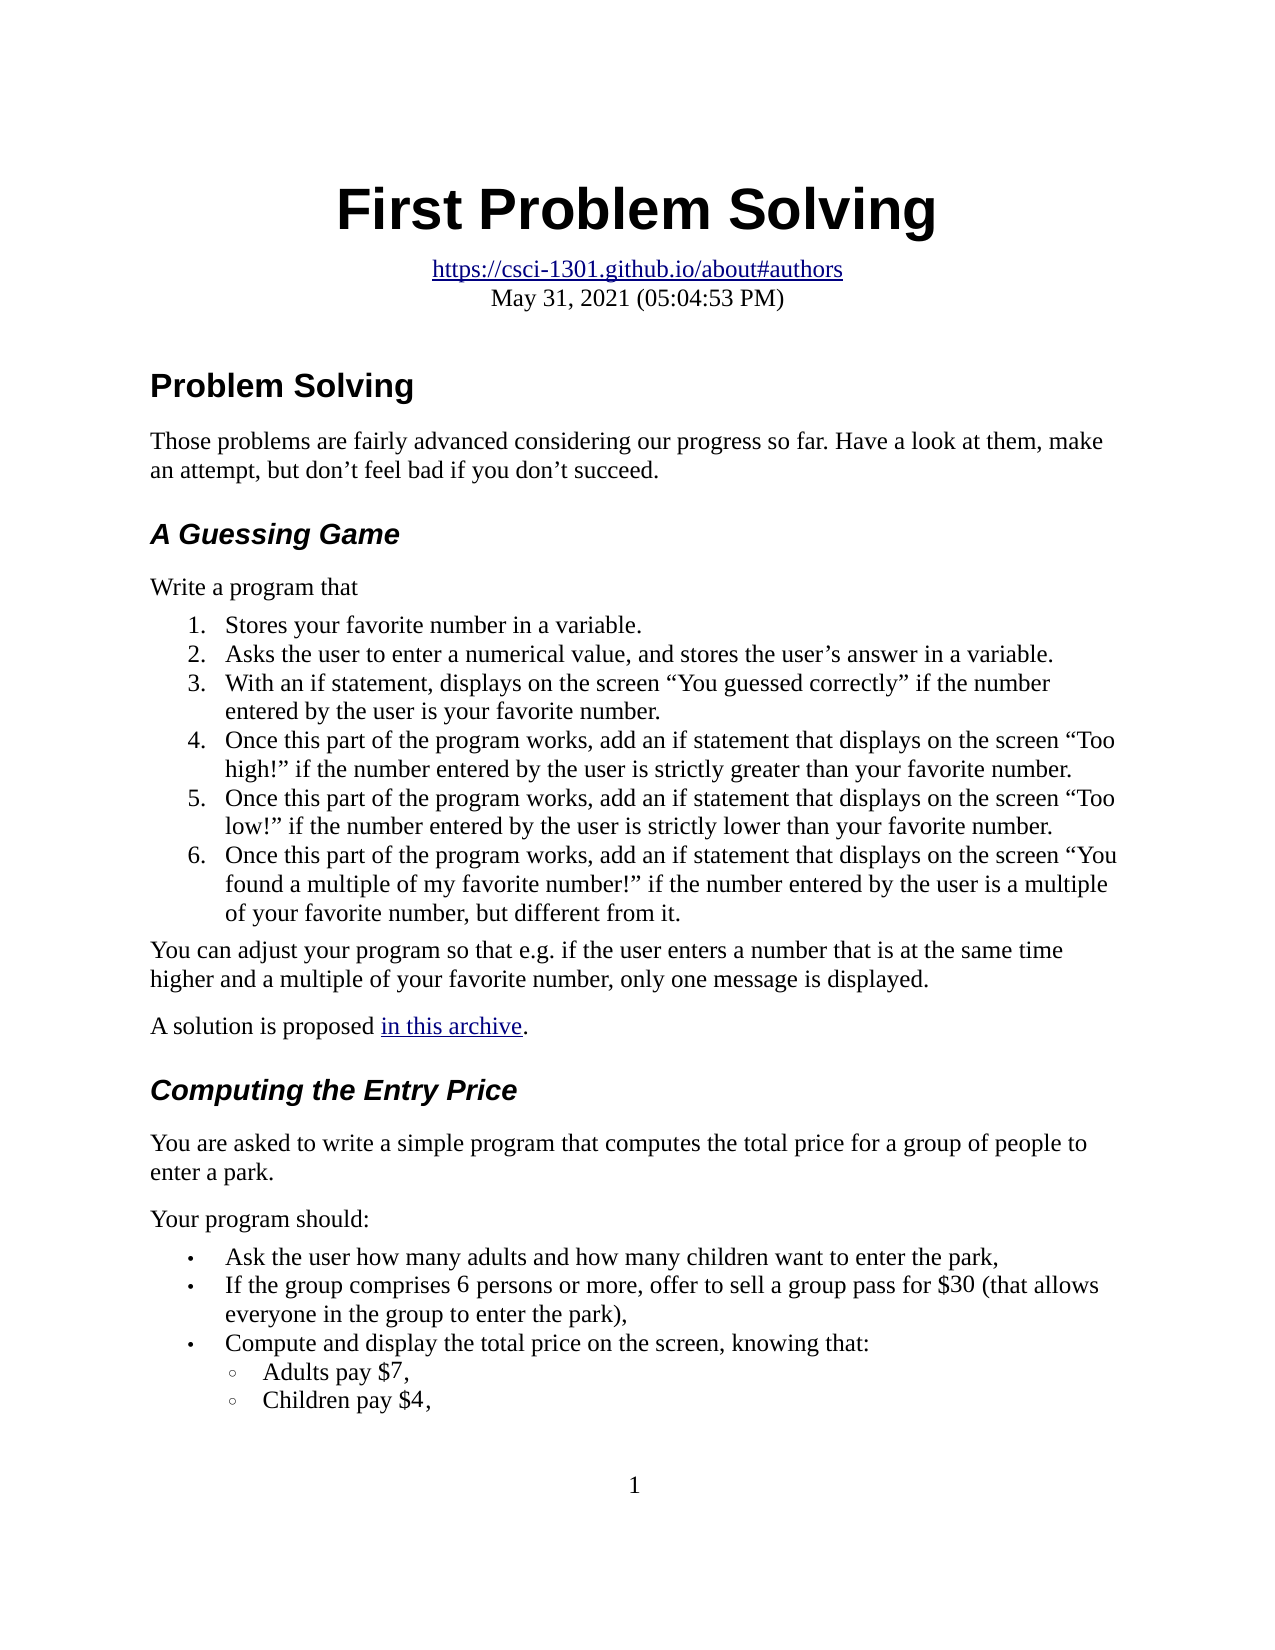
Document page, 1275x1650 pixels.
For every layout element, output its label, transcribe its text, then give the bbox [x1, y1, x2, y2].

text Write a program that [150, 572, 1125, 601]
list With an if statement, displays on the screen “You guessed correctly” if the number entered by the user is your favorite number. [187, 668, 1125, 725]
list Once this part of the program works, add an if statement that displays on the screen “Too low!” if the number entered by the user is strictly lower than your favorite number. [187, 783, 1125, 840]
text Those problems are fairly advanced considering our progress so far. Have a look at them, make an attempt, but don’t feel bad if you don’t succeed. [150, 426, 1125, 483]
list Compute and display the total price on the screen, knowing that: [187, 1328, 1125, 1357]
list If the group comprises persons or more, offer to sell a group pass for $ (that allows everyone in the group to enter the park), [187, 1270, 1125, 1328]
text You are asked to write a simple program that computes the total price for a group of people to enter a park. [150, 1128, 1125, 1186]
text https://csci-1301.github.io/about#authors [150, 254, 1125, 283]
title First Problem Solving [150, 175, 1125, 242]
subtitle Computing the Entry Price [150, 1073, 1125, 1107]
text Your program should: [150, 1204, 1125, 1233]
list Once this part of the program works, add an if statement that displays on the screen “Too high!” if the number entered by the user is strictly greater than your favorite number. [187, 725, 1125, 783]
list Children pay $, [225, 1385, 1125, 1414]
list Asks the user to enter a numerical value, and stores the user’s answer in a variable. [187, 639, 1125, 668]
text You can adjust your program so that e.g. if the user enters a number that is at the same time higher and a multiple of your favorite number, only one message is displayed. [150, 935, 1125, 993]
subtitle Problem Solving [150, 366, 1125, 404]
list Stores your favorite number in a variable. [187, 610, 1125, 639]
text May 31, 2021 (05:04:53 PM) [150, 283, 1125, 312]
text A solution is proposed in this archive. [150, 1011, 1125, 1039]
list Once this part of the program works, add an if statement that displays on the screen “You found a multiple of my favorite number!” if the number entered by the user is a multiple of your favorite number, but different from it. [187, 840, 1125, 926]
list Adults pay $, [225, 1357, 1125, 1385]
list Ask the user how many adults and how many children want to enter the park, [187, 1242, 1125, 1270]
subtitle A Guessing Game [150, 517, 1125, 551]
